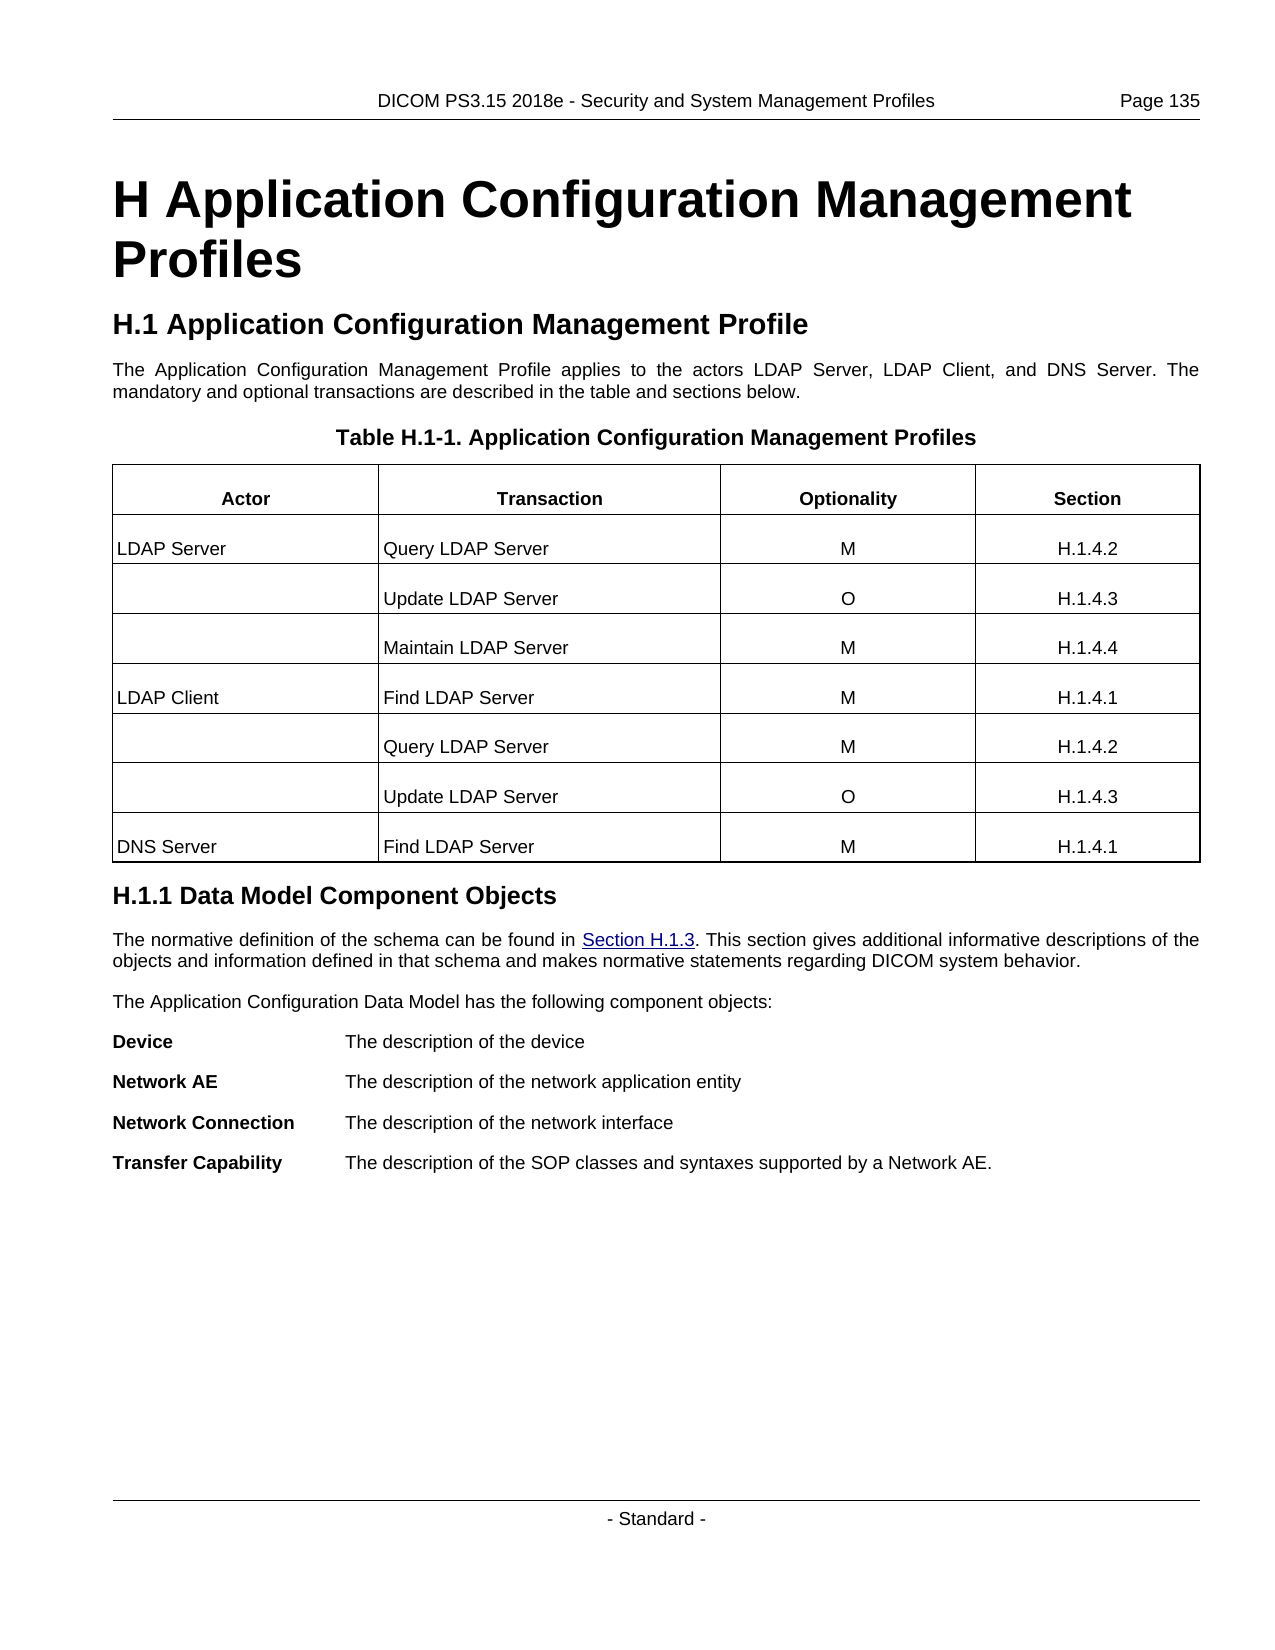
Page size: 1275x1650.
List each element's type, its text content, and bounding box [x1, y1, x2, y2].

table_cell Maintain LDAP Server [379, 614, 720, 663]
table_cell Update LDAP Server [379, 564, 720, 613]
table_cell DNS Server [113, 813, 378, 861]
table_cell H.1.4.3 [976, 564, 1199, 613]
text Table H.1-1. Application Configuration Management Profiles [112, 424, 1200, 450]
text H.1 Application Configuration Management Profile [112, 307, 1200, 340]
table_cell Find LDAP Server [379, 813, 720, 861]
table_cell LDAP Server [113, 515, 378, 563]
table_cell O [721, 564, 975, 613]
text Network Connection The description of the network interface [112, 1112, 1200, 1133]
table_cell [113, 763, 378, 812]
table_cell H.1.4.2 [976, 515, 1199, 563]
table_cell H.1.4.1 [976, 664, 1199, 712]
text H.1.1 Data Model Component Objects [112, 881, 1200, 910]
table_cell M [721, 813, 975, 861]
text The Application Configuration Management Profile applies to the actors LDAP Server, LDAP Client, and DNS Server. The mandatory and optional transactions are described in the table and sections below. [112, 359, 1200, 402]
text Network AE The description of the network application entity [112, 1071, 1200, 1093]
table_cell [113, 564, 378, 613]
table_cell O [721, 763, 975, 812]
table_cell Update LDAP Server [379, 763, 720, 812]
table_header Actor [113, 465, 378, 514]
table_cell H.1.4.4 [976, 614, 1199, 663]
table_header Transaction [379, 465, 720, 514]
text Transfer Capability The description of the SOP classes and syntaxes supported by a Network AE. [112, 1152, 1200, 1173]
table_cell Query LDAP Server [379, 515, 720, 563]
table_header Optionality [721, 465, 975, 514]
table_cell M [721, 614, 975, 663]
table_cell M [721, 515, 975, 563]
table_cell H.1.4.2 [976, 714, 1199, 762]
text Device The description of the device [112, 1031, 1200, 1052]
table_cell [113, 714, 378, 762]
text The Application Configuration Data Model has the following component objects: [112, 991, 1200, 1012]
table_cell H.1.4.1 [976, 813, 1199, 861]
table_cell M [721, 664, 975, 712]
table_cell LDAP Client [113, 664, 378, 712]
table_header Section [976, 465, 1199, 514]
table_cell H.1.4.3 [976, 763, 1199, 812]
table_cell Query LDAP Server [379, 714, 720, 762]
table_cell M [721, 714, 975, 762]
text H Application Configuration Management Profiles [112, 169, 1200, 288]
table_cell [113, 614, 378, 663]
text The normative definition of the schema can be found in Section H.1.3. This section gives additional informative descriptions of the objects and information defined in that schema and makes normative statements regarding DICOM system behavior. [112, 929, 1200, 972]
table_cell Find LDAP Server [379, 664, 720, 712]
